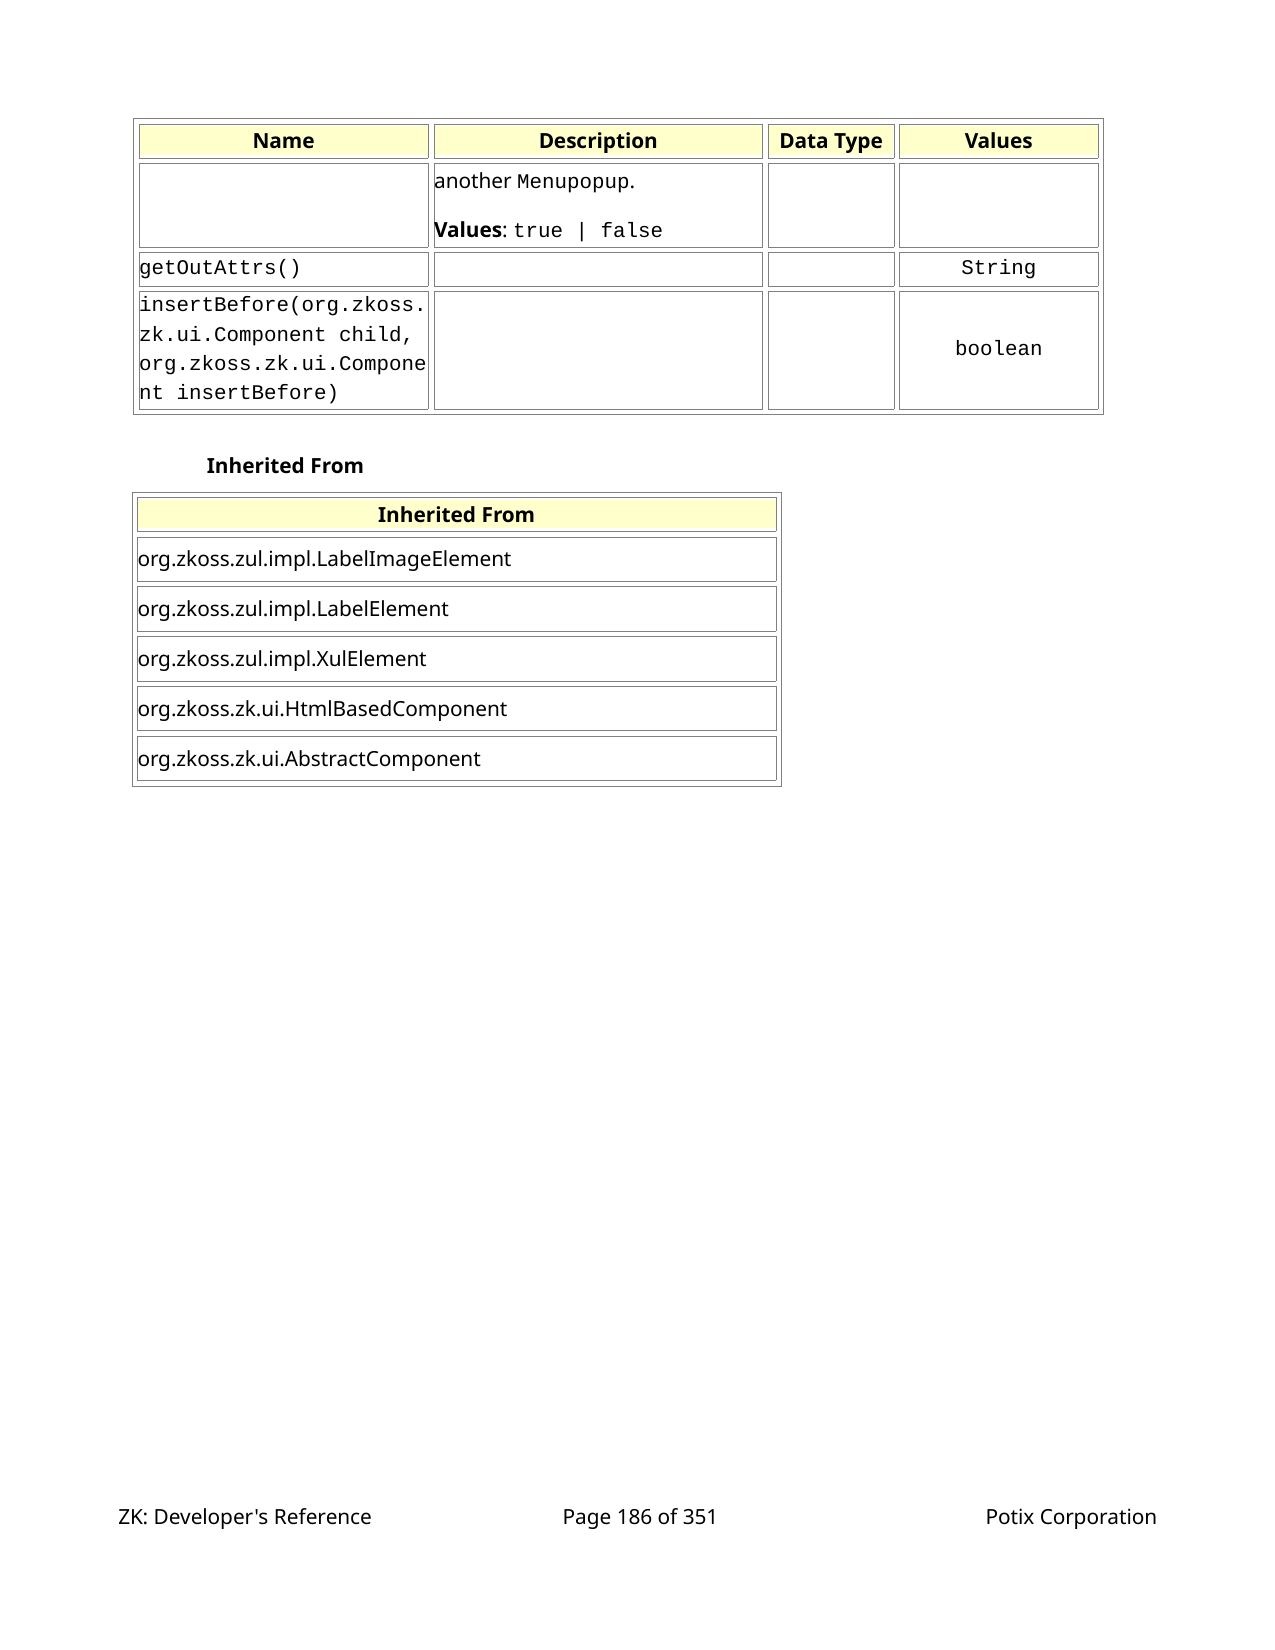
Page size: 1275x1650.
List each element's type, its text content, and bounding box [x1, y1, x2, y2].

table_cell getOutAttrs() [136, 247, 431, 286]
table_cell [769, 292, 894, 409]
table_cell [136, 158, 431, 247]
table_cell org.zkoss.zul.impl.XulElement [134, 631, 779, 681]
table_cell [431, 286, 765, 409]
table_cell [896, 158, 1101, 247]
table_header Name [136, 119, 431, 158]
table_cell [765, 247, 896, 286]
table_cell org.zkoss.zul.impl.LabelElement [134, 581, 779, 631]
table_cell insertBefore(org.zkoss.zk.ui.Component child, org.zkoss.zk.ui.Component insertBefore) [136, 286, 431, 409]
table_cell [431, 247, 765, 286]
table_cell [765, 286, 896, 409]
table_cell org.zkoss.zk.ui.AbstractComponent [134, 730, 779, 780]
table_cell String [896, 247, 1101, 286]
table_cell boolean [896, 286, 1101, 409]
table_header Data Type [765, 119, 896, 158]
table_cell another Menupopup. Values: true | false [431, 158, 765, 247]
table_header Description [431, 119, 765, 158]
table_cell org.zkoss.zul.impl.LabelImageElement [134, 531, 779, 581]
table_header Inherited From [134, 493, 779, 531]
table_cell org.zkoss.zk.ui.HtmlBasedComponent [134, 681, 779, 730]
table_cell [765, 158, 896, 247]
table_cell [435, 292, 762, 409]
subtitle Inherited From [207, 451, 1157, 479]
table_cell [769, 253, 894, 286]
table_cell [435, 253, 762, 286]
table_header Values [896, 119, 1101, 158]
